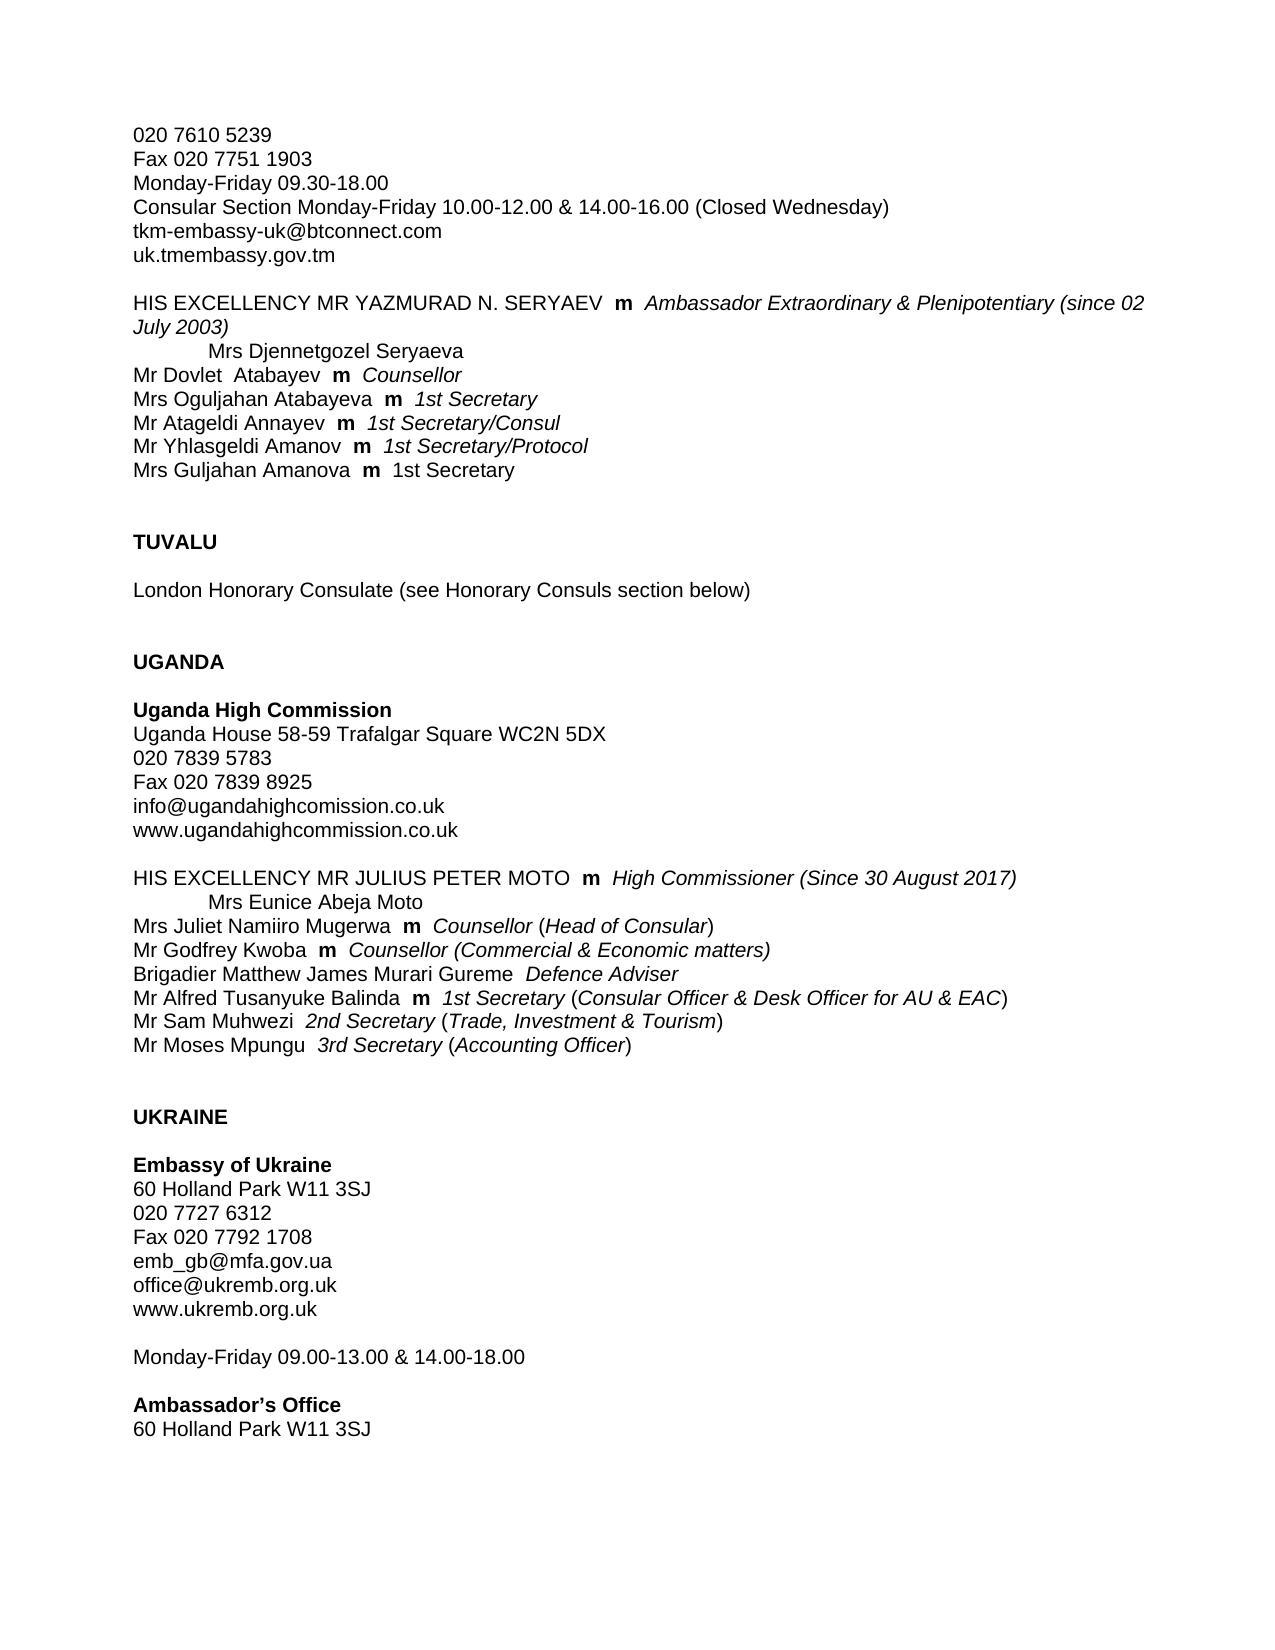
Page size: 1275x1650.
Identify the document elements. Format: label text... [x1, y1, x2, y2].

text Monday-Friday 09.30-18.00 [133, 171, 1181, 195]
text UKRAINE [133, 1105, 1181, 1129]
text Mr Moses Mpungu 3rd Secretary (Accounting Officer) [133, 1033, 1181, 1057]
text Mr Sam Muhwezi 2nd Secretary (Trade, Investment & Tourism) [133, 1009, 1181, 1033]
text 020 7727 6312 [133, 1201, 1181, 1225]
text Mrs Oguljahan Atabayeva m 1st Secretary [133, 386, 1181, 410]
text www.ukremb.org.uk [133, 1297, 1181, 1321]
text Embassy of Ukraine [133, 1153, 1181, 1177]
text Monday-Friday 09.00-13.00 & 14.00-18.00 [133, 1345, 1181, 1369]
text Fax 020 7792 1708 [133, 1225, 1181, 1249]
text Mrs Djennetgozel Seryaeva [133, 338, 1181, 362]
text Brigadier Matthew James Murari Gureme Defence Adviser [133, 961, 1181, 985]
subtitle UGANDA [133, 650, 1181, 674]
text 020 7610 5239 [133, 123, 1181, 147]
text 60 Holland Park W11 3SJ [133, 1177, 1181, 1201]
text 020 7839 5783 [133, 746, 1181, 770]
text tkm-embassy-uk@btconnect.com [133, 219, 1181, 243]
text emb_gb@mfa.gov.ua [133, 1249, 1181, 1273]
text HIS EXCELLENCY MR JULIUS PETER MOTO m High Commissioner (Since 30 August 2017) [133, 866, 1181, 889]
text Mr Alfred Tusanyuke Balinda m 1st Secretary (Consular Officer & Desk Officer for AU & EAC) [133, 985, 1181, 1009]
text Mr Yhlasgeldi Amanov m 1st Secretary/Protocol [133, 434, 1181, 458]
text Ambassador’s Office [133, 1393, 1181, 1417]
text Mrs Juliet Namiiro Mugerwa m Counsellor (Head of Consular) [133, 913, 1181, 937]
text Mr Godfrey Kwoba m Counsellor (Commercial & Economic matters) [133, 937, 1181, 961]
text www.ugandahighcommission.co.uk [133, 818, 1181, 842]
text Mr Dovlet Atabayev m Counsellor [133, 362, 1181, 386]
text office@ukremb.org.uk [133, 1273, 1181, 1297]
text Consular Section Monday-Friday 10.00-12.00 & 14.00-16.00 (Closed Wednesday) [133, 195, 1181, 219]
text Mr Atageldi Annayev m 1st Secretary/Consul [133, 410, 1181, 434]
text London Honorary Consulate (see Honorary Consuls section below) [133, 578, 1181, 602]
subtitle Uganda High Commission [133, 698, 1181, 722]
text Mrs Eunice Abeja Moto [133, 889, 1181, 913]
text Fax 020 7839 8925 [133, 770, 1181, 794]
text Fax 020 7751 1903 [133, 147, 1181, 171]
text 60 Holland Park W11 3SJ [133, 1417, 1181, 1441]
text info@ugandahighcomission.co.uk [133, 794, 1181, 818]
text Uganda House 58-59 Trafalgar Square WC2N 5DX [133, 722, 1181, 746]
text uk.tmembassy.gov.tm [133, 243, 1181, 267]
text Mrs Guljahan Amanova m 1st Secretary [133, 458, 1181, 482]
text HIS EXCELLENCY MR YAZMURAD N. SERYAEV m Ambassador Extraordinary & Plenipotentiary (since 02 July 2003) [133, 291, 1181, 338]
text TUVALU [133, 530, 1181, 554]
